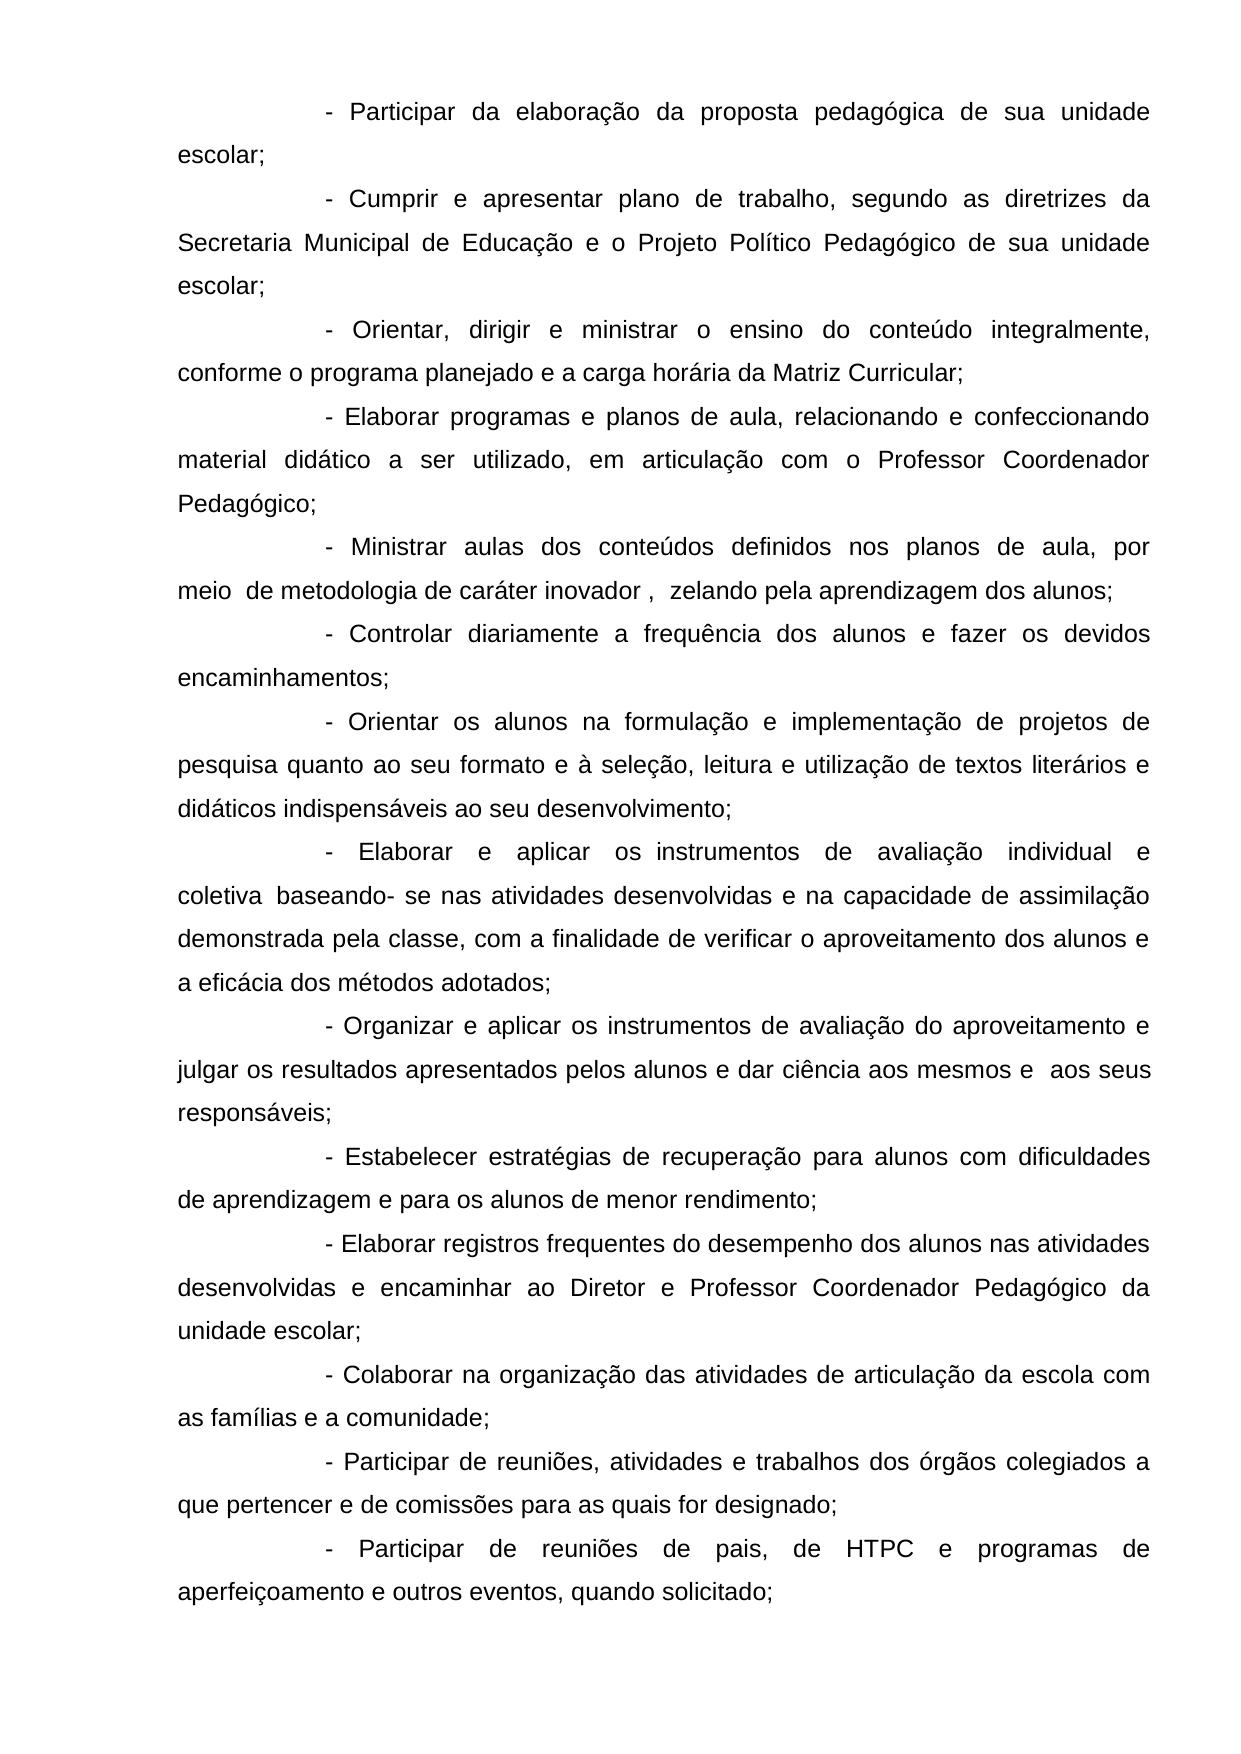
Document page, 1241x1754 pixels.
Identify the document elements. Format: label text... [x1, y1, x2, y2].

text - Organizar e aplicar os instrumentos de avaliação do aproveitamento e julgar os resultados apresentados pelos alunos e dar ciência aos mesmos e aos seus responsáveis; [177, 1011, 1152, 1127]
text - Colaborar na organização das atividades de articulação da escola com as famílias e a comunidade; [177, 1359, 1152, 1432]
text - Orientar, dirigir e ministrar o ensino do conteúdo integralmente, conforme o programa planejado e a carga horária da Matriz Curricular; [177, 314, 1152, 387]
text - Participar de reuniões, atividades e trabalhos dos órgãos colegiados a que pertencer e de comissões para as quais for designado; [177, 1447, 1152, 1519]
text - Orientar os alunos na formulação e implementação de projetos de pesquisa quanto ao seu formato e à seleção, leitura e utilização de textos literários e didáticos indispensáveis ao seu desenvolvimento; [177, 706, 1152, 823]
text - Estabelecer estratégias de recuperação para alunos com dificuldades de aprendizagem e para os alunos de menor rendimento; [177, 1142, 1152, 1214]
text - Participar da elaboração da proposta pedagógica de sua unidade escolar; [177, 97, 1152, 169]
text - Elaborar registros frequentes do desempenho dos alunos nas atividades desenvolvidas e encaminhar ao Diretor e Professor Coordenador Pedagógico da unidade escolar; [177, 1229, 1152, 1345]
text - Controlar diariamente a frequência dos alunos e fazer os devidos encaminhamentos; [177, 619, 1152, 692]
text - Cumprir e apresentar plano de trabalho, segundo as diretrizes da Secretaria Municipal de Educação e o Projeto Político Pedagógico de sua unidade escolar; [177, 184, 1152, 300]
text - Ministrar aulas dos conteúdos definidos nos planos de aula, por meio de metodologia de caráter inovador , zelando pela aprendizagem dos alunos; [177, 532, 1152, 605]
text - Elaborar programas e planos de aula, relacionando e confeccionando material didático a ser utilizado, em articulação com o Professor Coordenador Pedagógico; [177, 402, 1152, 518]
text - Elaborar e aplicar os instrumentos de avaliação individual e coletiva baseando- se nas atividades desenvolvidas e na capacidade de assimilação demonstrada pela classe, com a finalidade de verificar o aproveitamento dos alunos e a eficácia dos métodos adotados; [177, 837, 1152, 997]
text - Participar de reuniões de pais, de HTPC e programas de aperfeiçoamento e outros eventos, quando solicitado; [177, 1534, 1152, 1606]
